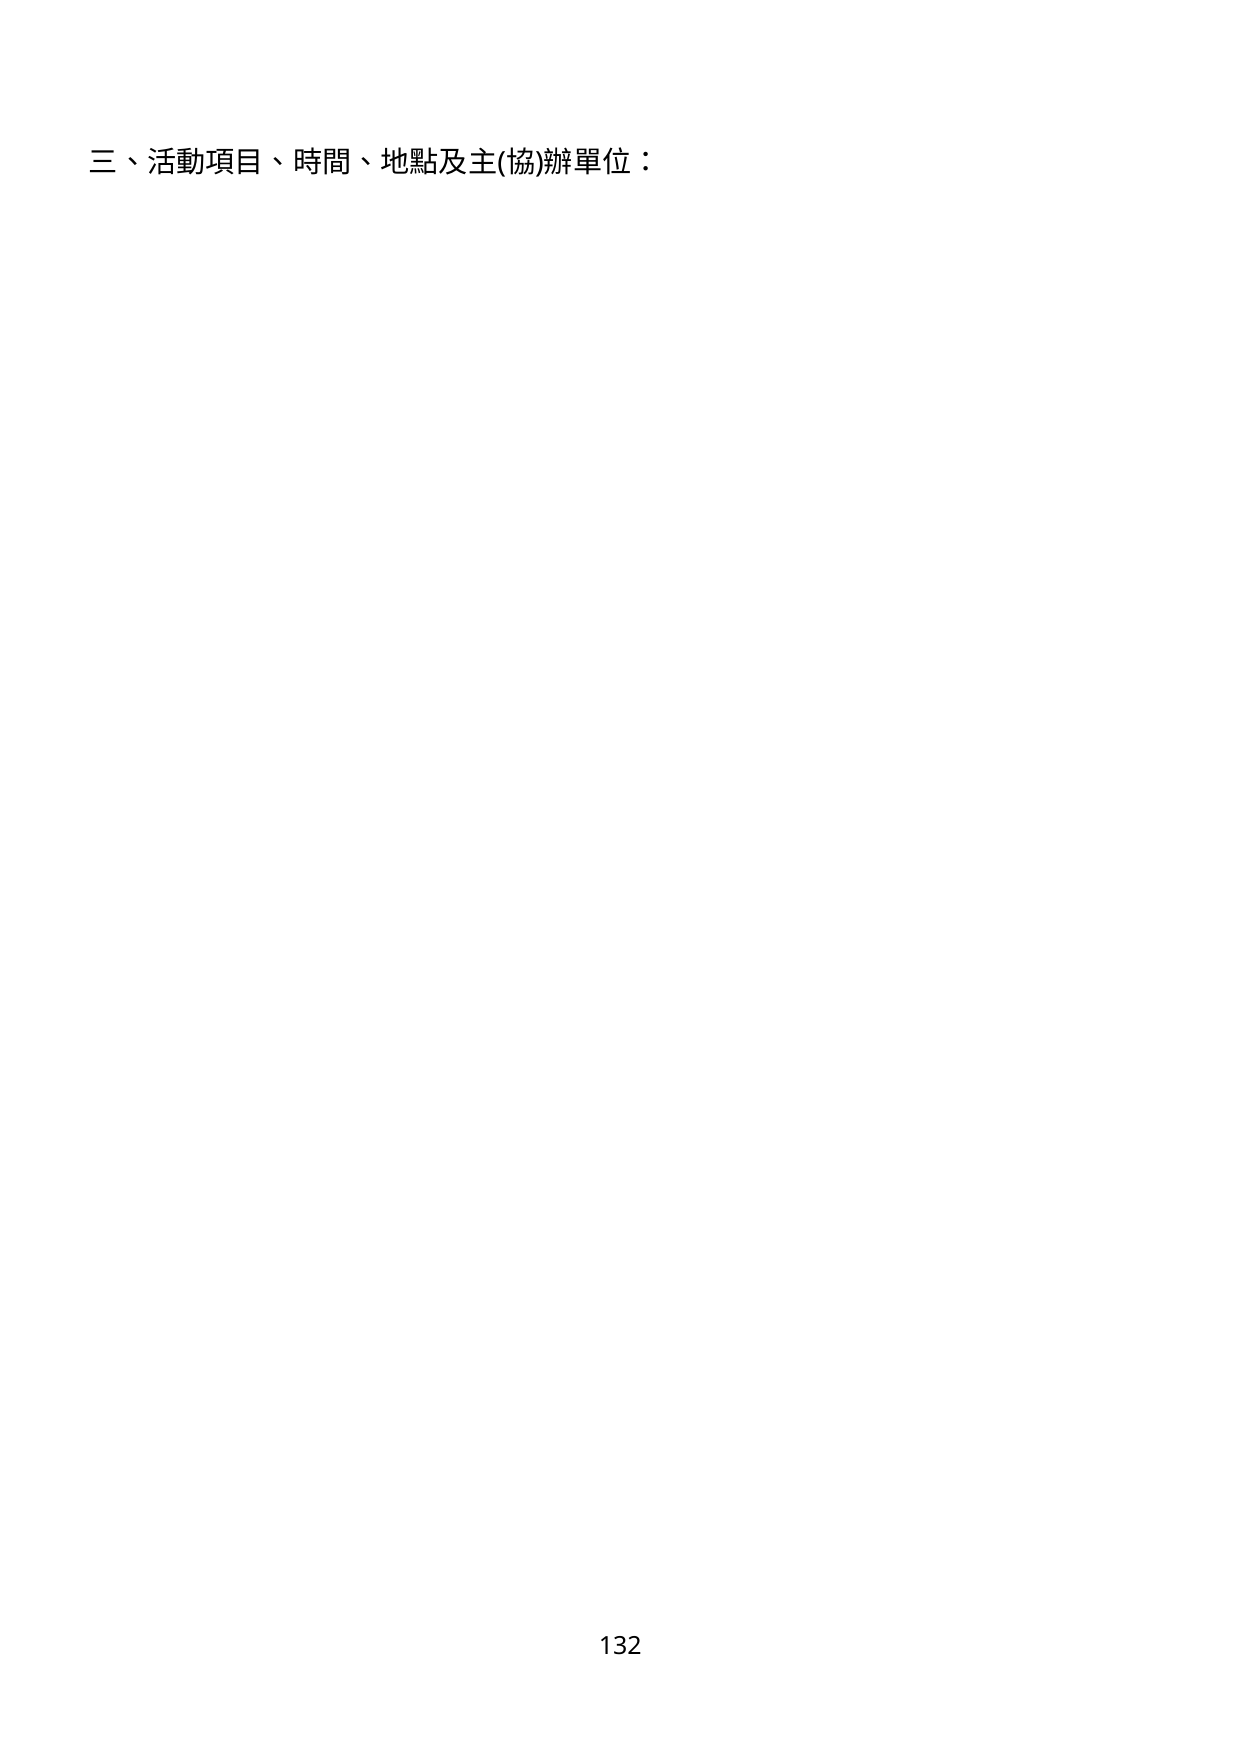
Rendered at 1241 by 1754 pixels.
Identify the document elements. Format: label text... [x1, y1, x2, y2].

text 三、活動項目、時間、地點及主(協)辦單位： [89, 123, 1152, 198]
